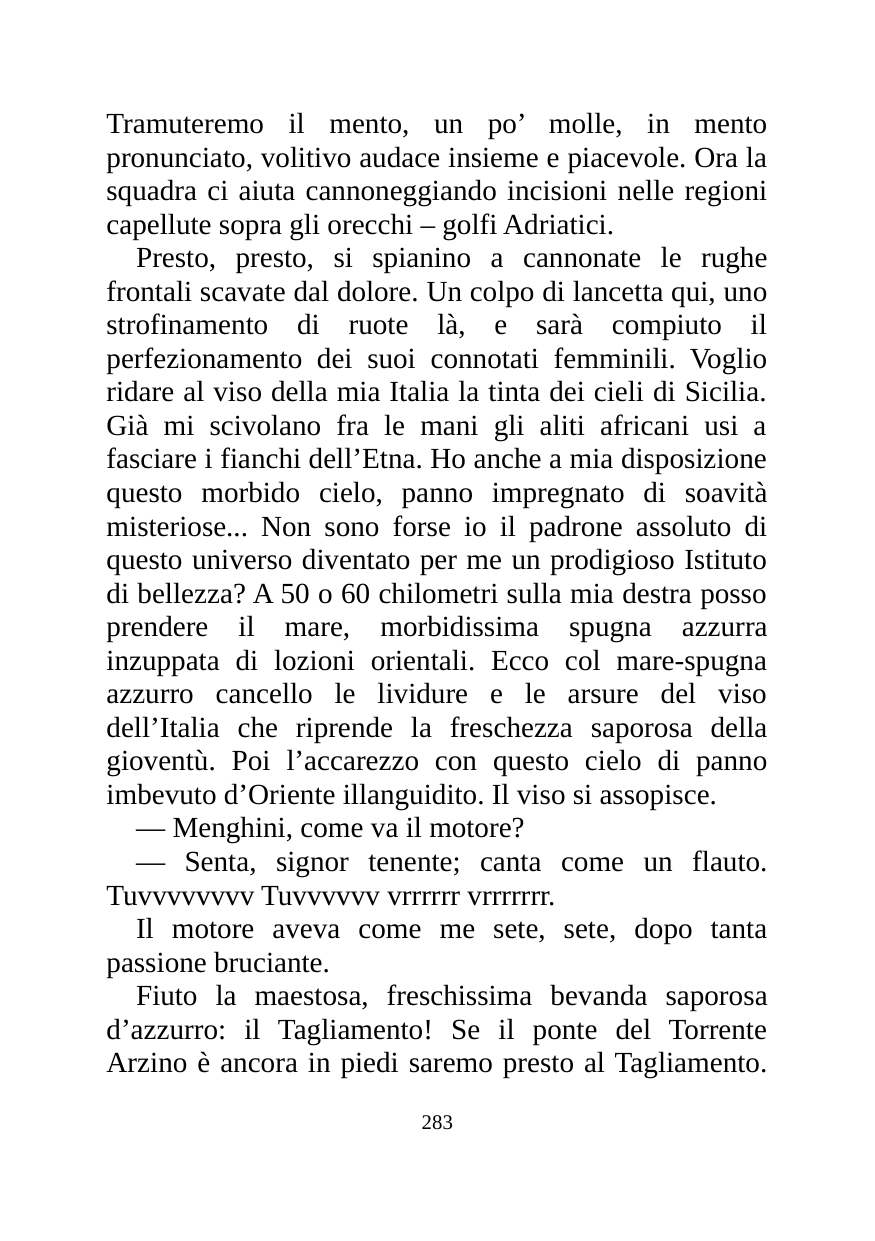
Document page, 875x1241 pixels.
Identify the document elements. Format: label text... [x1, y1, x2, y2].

text — Menghini, come va il motore? [106, 811, 768, 844]
text Presto, presto, si spianino a cannonate le rughe frontali scavate dal dolore. Un colpo di lancetta qui, uno strofinamento di ruote là, e sarà compiuto il perfezionamento dei suoi connotati femminili. Voglio ridare al viso della mia Italia la tinta dei cieli di Sicilia. Già mi scivolano fra le mani gli aliti africani usi a fasciare i fianchi dell’Etna. Ho anche a mia disposizione questo morbido cielo, panno impregnato di soavità misteriose... Non sono forse io il padrone assoluto di questo universo diventato per me un prodigioso Istituto di bellezza? A 50 o 60 chilometri sulla mia destra posso prendere il mare, morbidissima spugna azzurra inzuppata di lozioni orientali. Ecco col mare-spugna azzurro cancello le lividure e le arsure del viso dell’Italia che riprende la freschezza saporosa della gioventù. Poi l’accarezzo con questo cielo di panno imbevuto d’Oriente illanguidito. Il viso si assopisce. [106, 240, 768, 811]
text Fiuto la maestosa, freschissima bevanda saporosa d’azzurro: il Tagliamento! Se il ponte del Torrente Arzino è ancora in piedi saremo presto al Tagliamento. [106, 978, 768, 1079]
text — Senta, signor tenente; canta come un flauto. Tuvvvvvvvv Tuvvvvvv vrrrrrr vrrrrrrr. [106, 844, 768, 911]
text Tramuteremo il mento, un po’ molle, in mento pronunciato, volitivo audace insieme e piacevole. Ora la squadra ci aiuta cannoneggiando incisioni nelle regioni capellute sopra gli orecchi – golfi Adriatici. [106, 106, 768, 240]
text Il motore aveva come me sete, sete, dopo tanta passione bruciante. [106, 911, 768, 978]
